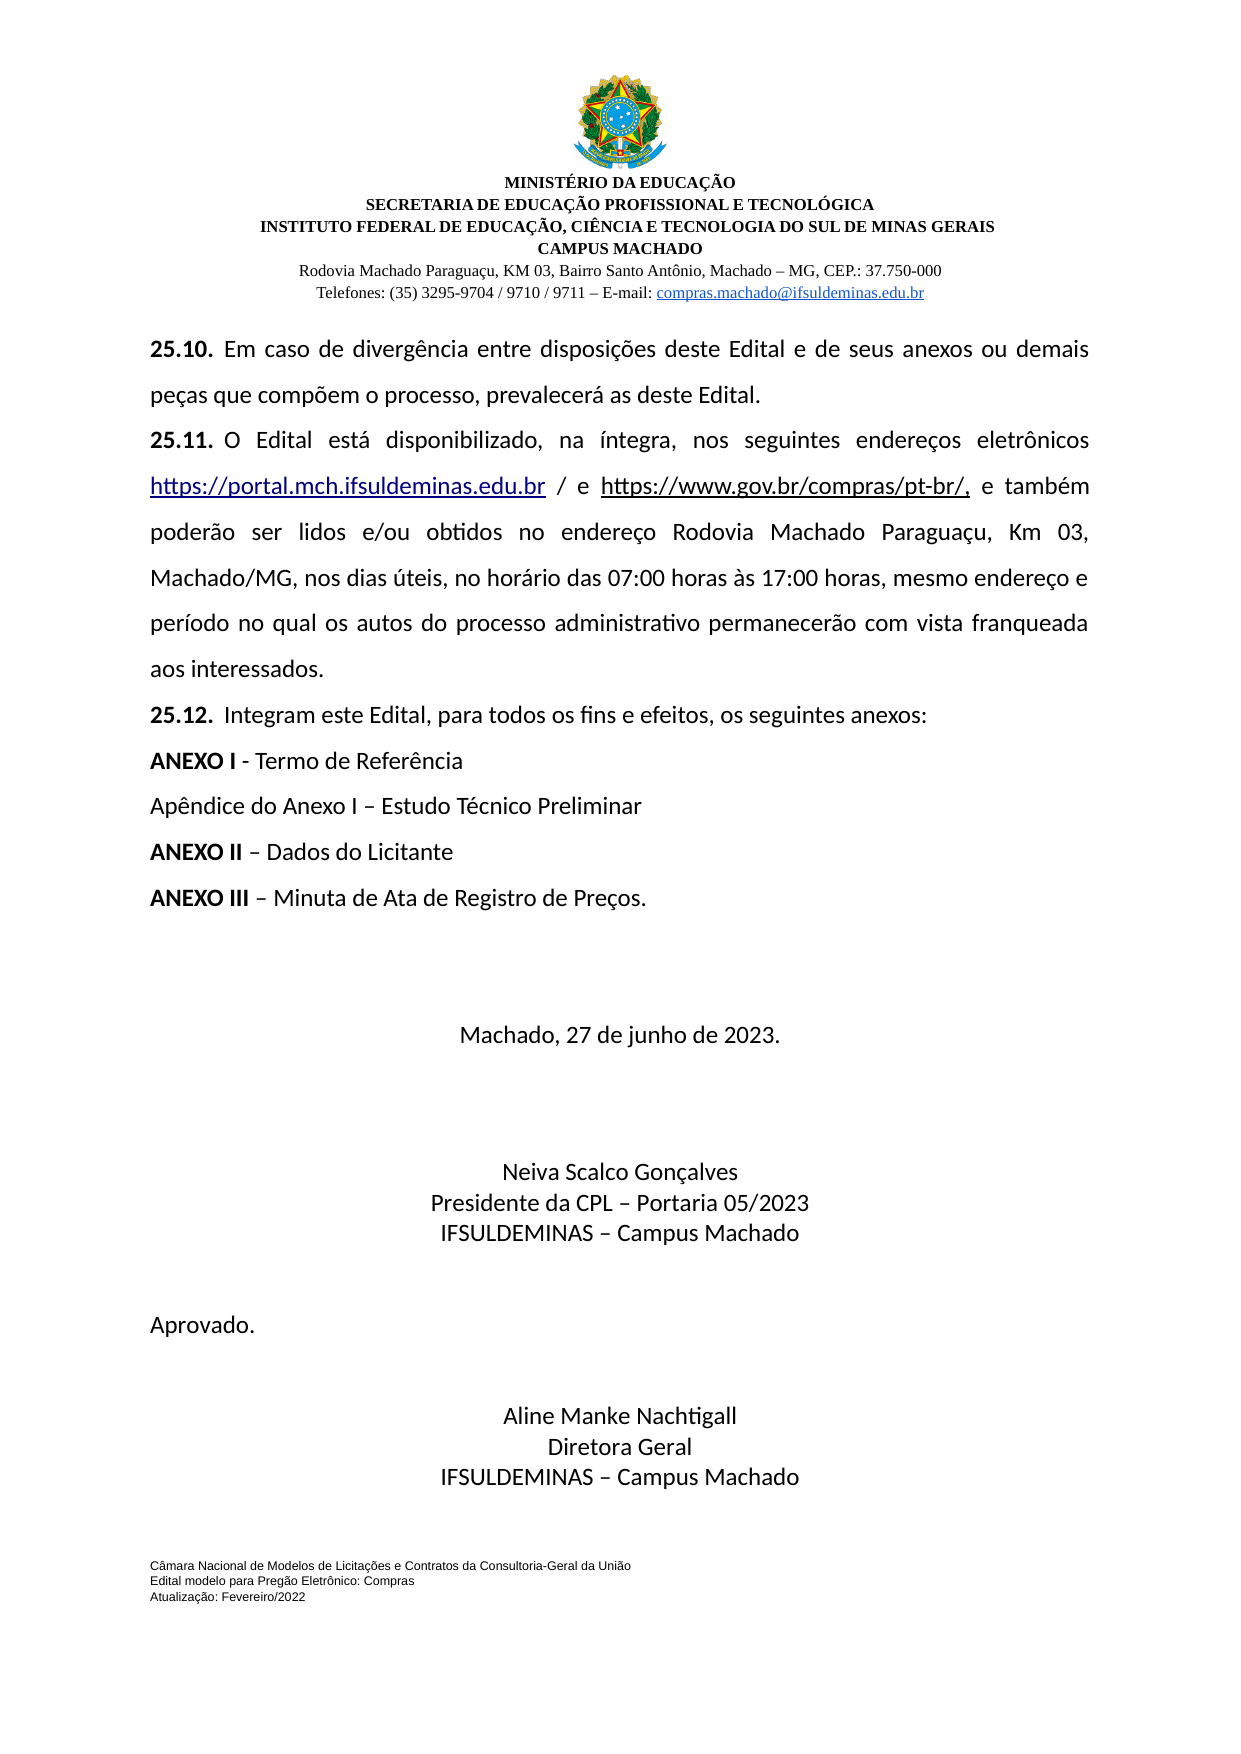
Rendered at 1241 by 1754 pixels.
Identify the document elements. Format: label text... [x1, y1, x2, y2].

text Presidente da CPL – Portaria 05/2023 [150, 1187, 1090, 1217]
text Aline Manke Nachtigall [150, 1401, 1090, 1431]
picture [613, 164, 628, 169]
text IFSULDEMINAS – Campus Machado [150, 1217, 1090, 1248]
text Aprovado. [150, 1309, 1090, 1339]
text ANEXO I - Termo de Referência [150, 745, 1090, 775]
text ANEXO III – Minuta de Ata de Registro de Preços. [150, 882, 1090, 912]
text IFSULDEMINAS – Campus Machado [150, 1462, 1090, 1492]
picture [639, 150, 650, 156]
text 25.12. Integram este Edital, para todos os fins e efeitos, os seguintes anexos: [150, 699, 1090, 729]
text 25.11. O Edital está disponibilizado, na íntegra, nos seguintes endereços eletrônicos https://portal.mch.ifsuldeminas.edu.br / e https://www.gov.br/compras/pt-br/, e também poderão ser lidos e/ou obtidos no endereço Rodovia Machado Paraguaçu, Km 03, Machado/MG, nos dias úteis, no horário das 07:00 horas às 17:00 horas, mesmo endereço e período no qual os autos do processo administrativo permanecerão com vista franqueada aos interessados. [150, 425, 1090, 684]
text 25.10. Em caso de divergência entre disposições deste Edital e de seus anexos ou demais peças que compõem o processo, prevalecerá as deste Edital. [150, 333, 1090, 409]
text Diretora Geral [150, 1431, 1090, 1462]
text Machado, 27 de junho de 2023. [150, 1019, 1090, 1050]
picture [573, 75, 667, 169]
text Neiva Scalco Gonçalves [150, 1156, 1090, 1187]
text ANEXO II – Dados do Licitante [150, 836, 1090, 867]
text Apêndice do Anexo I – Estudo Técnico Preliminar [150, 791, 1090, 821]
